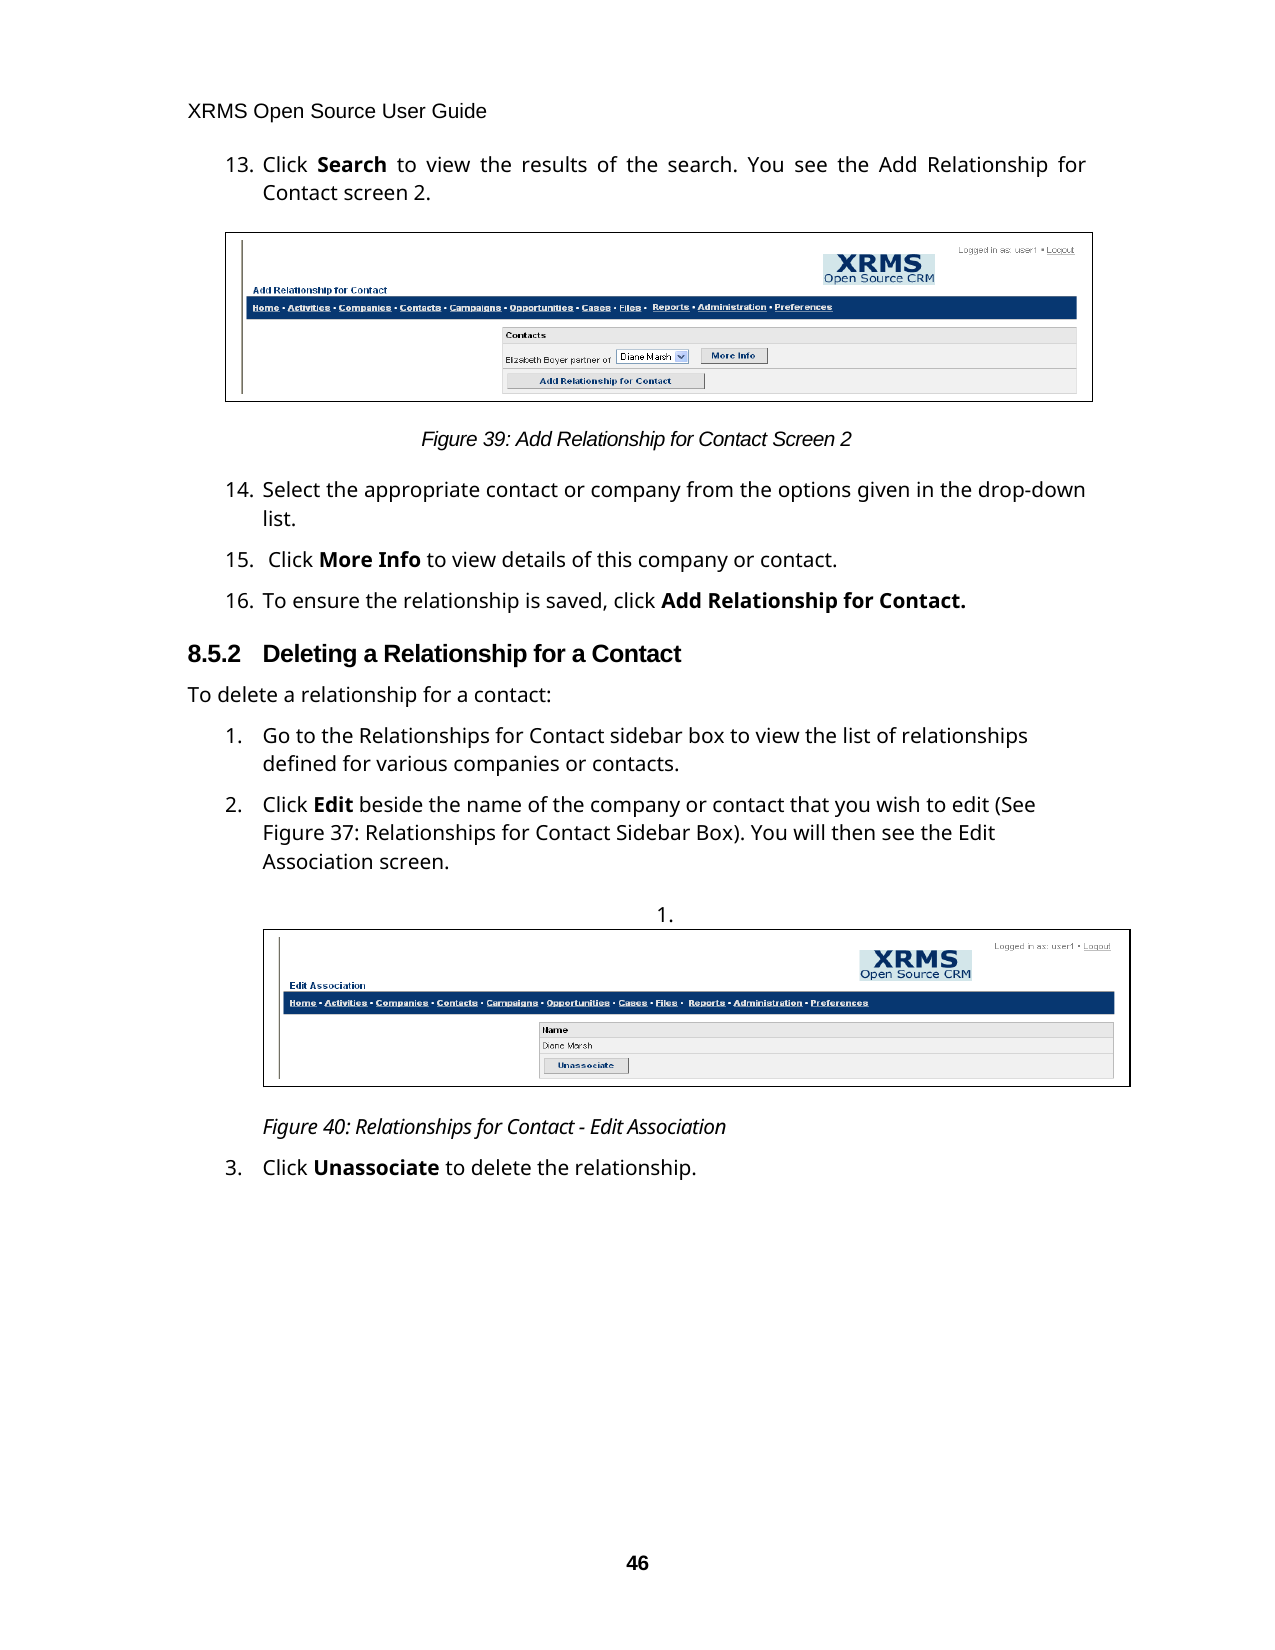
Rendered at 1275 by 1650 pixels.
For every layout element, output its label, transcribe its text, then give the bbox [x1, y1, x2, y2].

text To delete a relationship for a contact: [187, 680, 1087, 708]
list Figure 40: Relationships for Contact - Edit Association [187, 1112, 1087, 1141]
list Click Unassociate to delete the relationship. [225, 1153, 1087, 1182]
list Select the appropriate contact or company from the options given in the drop-down list. [225, 476, 1087, 532]
subtitle Deleting a Relationship for a Contact [187, 639, 1087, 667]
picture [278, 937, 1115, 1079]
list Click Edit beside the name of the company or contact that you wish to edit (See Figure 37: Relationships for Contact Sidebar Box). You will then see the Edit Association screen. [225, 790, 1087, 875]
list Click Search to view the results of the search. You see the Add Relationship for Contact screen 2. [225, 150, 1087, 207]
list To ensure the relationship is saved, click Add Relationship for Contact. [225, 586, 1087, 614]
list Click More Info to view details of this company or contact. [225, 545, 1087, 573]
picture [241, 240, 1077, 394]
text Figure 39: Add Relationship for Contact Screen 2 [187, 427, 1087, 451]
list Go to the Relationships for Contact sidebar box to view the list of relationships defined for various companies or contacts. [225, 721, 1087, 778]
